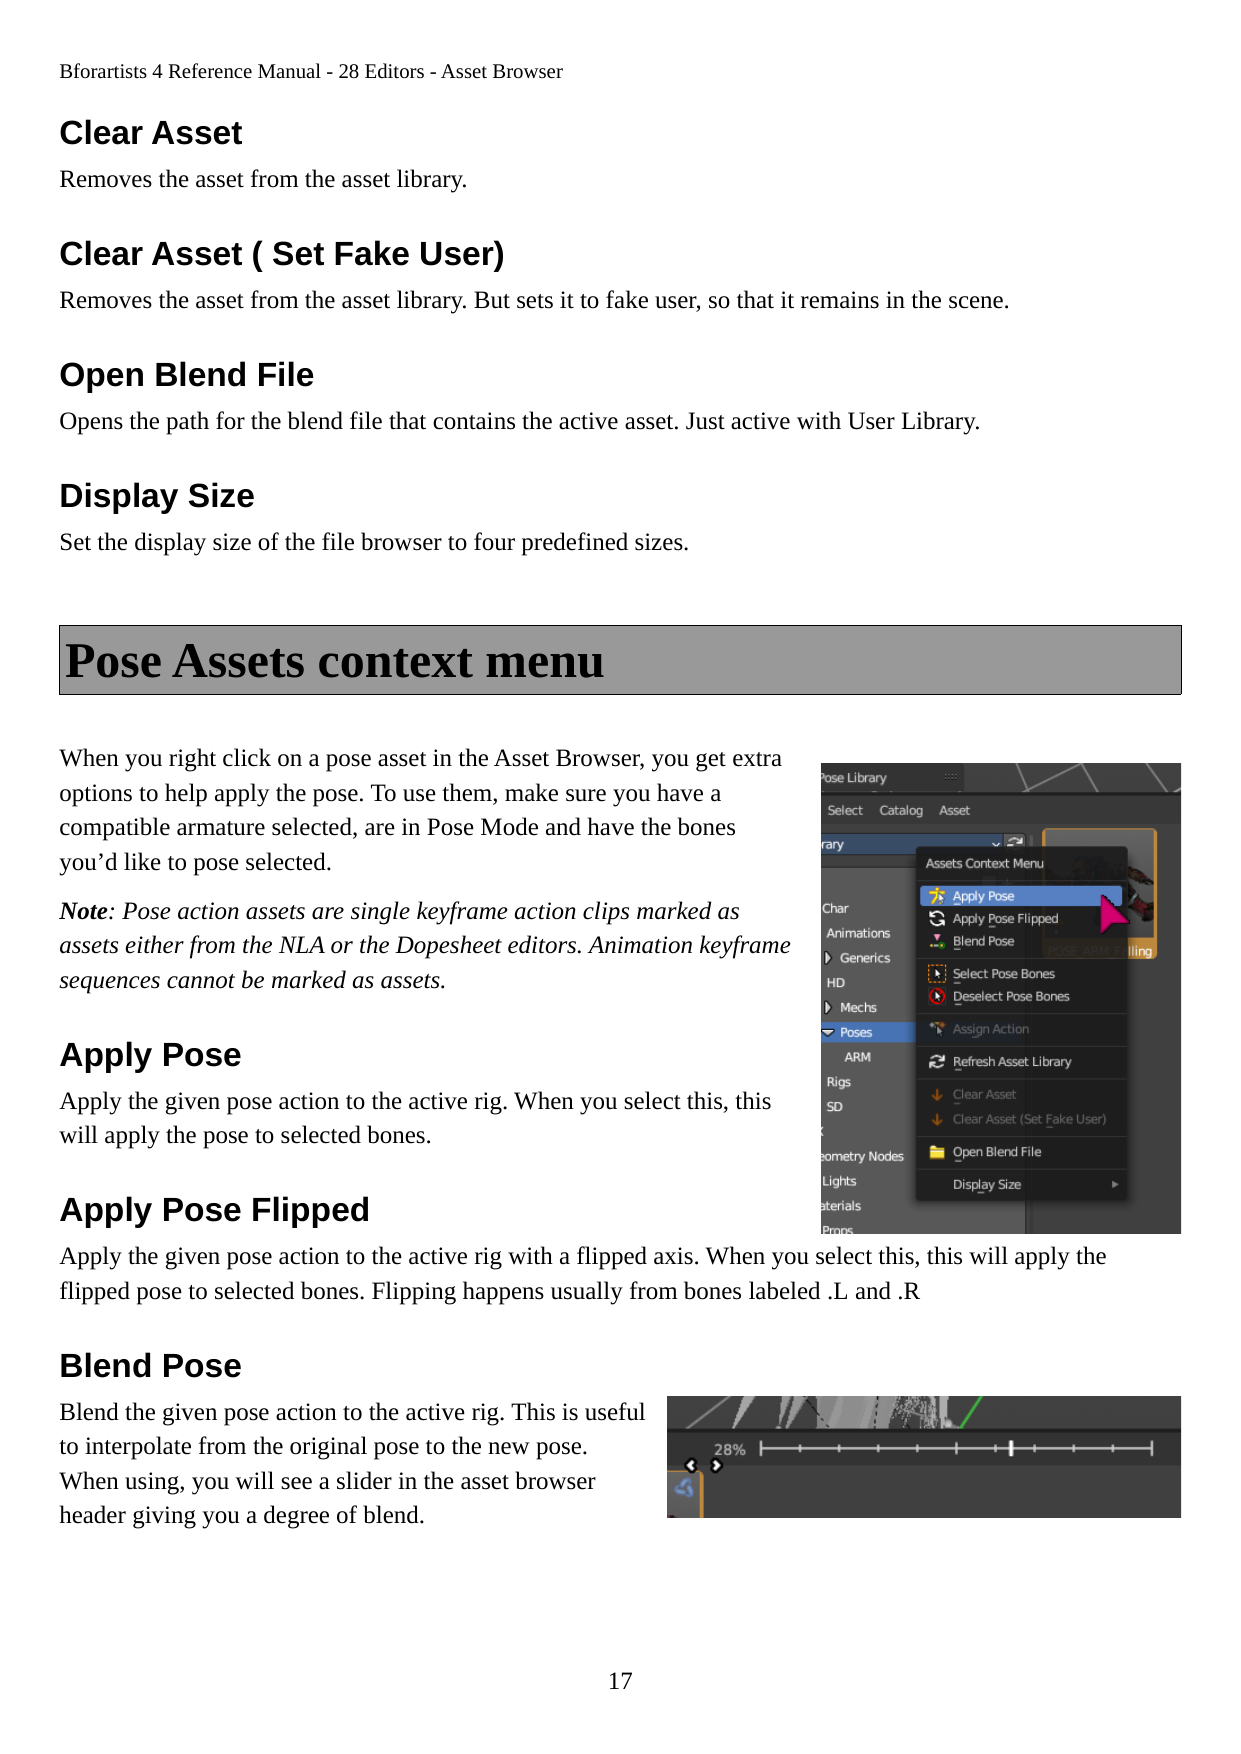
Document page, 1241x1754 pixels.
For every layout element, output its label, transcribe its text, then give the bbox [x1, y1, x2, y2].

text Apply the given pose action to the active rig. When you select this, this will apply the pose to selected bones. [59, 1086, 821, 1149]
text Removes the asset from the asset library. But sets it to fake user, so that it remains in the scene. [59, 285, 1181, 313]
text When you right click on a pose asset in the Asset Browser, you get extra options to help apply the pose. To use them, make sure you have a compatible armature selected, are in Pose Mode and have the bones you’d like to pose selected. [59, 743, 1181, 875]
text Note: Pose action assets are single keyframe action clips marked as assets either from the NLA or the Dopesheet editors. Animation keyframe sequences cannot be marked as assets. [59, 896, 821, 993]
subtitle Display Size [59, 476, 1181, 514]
text Blend the given pose action to the active rig. This is useful to interpolate from the original pose to the new pose. When using, you will see a slider in the asset browser header giving you a degree of blend. [59, 1397, 1181, 1529]
table_header Pose Assets context menu [60, 626, 1181, 694]
text Set the display size of the file browser to four predefined sizes. [59, 527, 1181, 556]
text Removes the asset from the asset library. [59, 164, 1181, 192]
picture [667, 1396, 1182, 1518]
subtitle Blend Pose [59, 1346, 1181, 1384]
subtitle Open Blend File [59, 355, 1181, 393]
text Opens the path for the blend file that contains the active asset. Just active with User Library. [59, 406, 1181, 434]
text Apply the given pose action to the active rig with a flipped axis. When you select this, this will apply the flipped pose to selected bones. Flipping happens usually from bones labeled .L and .R [59, 1241, 1181, 1304]
picture [821, 763, 1182, 1234]
subtitle Clear Asset [59, 113, 1181, 151]
subtitle Apply Pose [59, 1034, 821, 1073]
subtitle Clear Asset ( Set Fake User) [59, 234, 1181, 272]
subtitle Apply Pose Flipped [59, 1190, 821, 1229]
